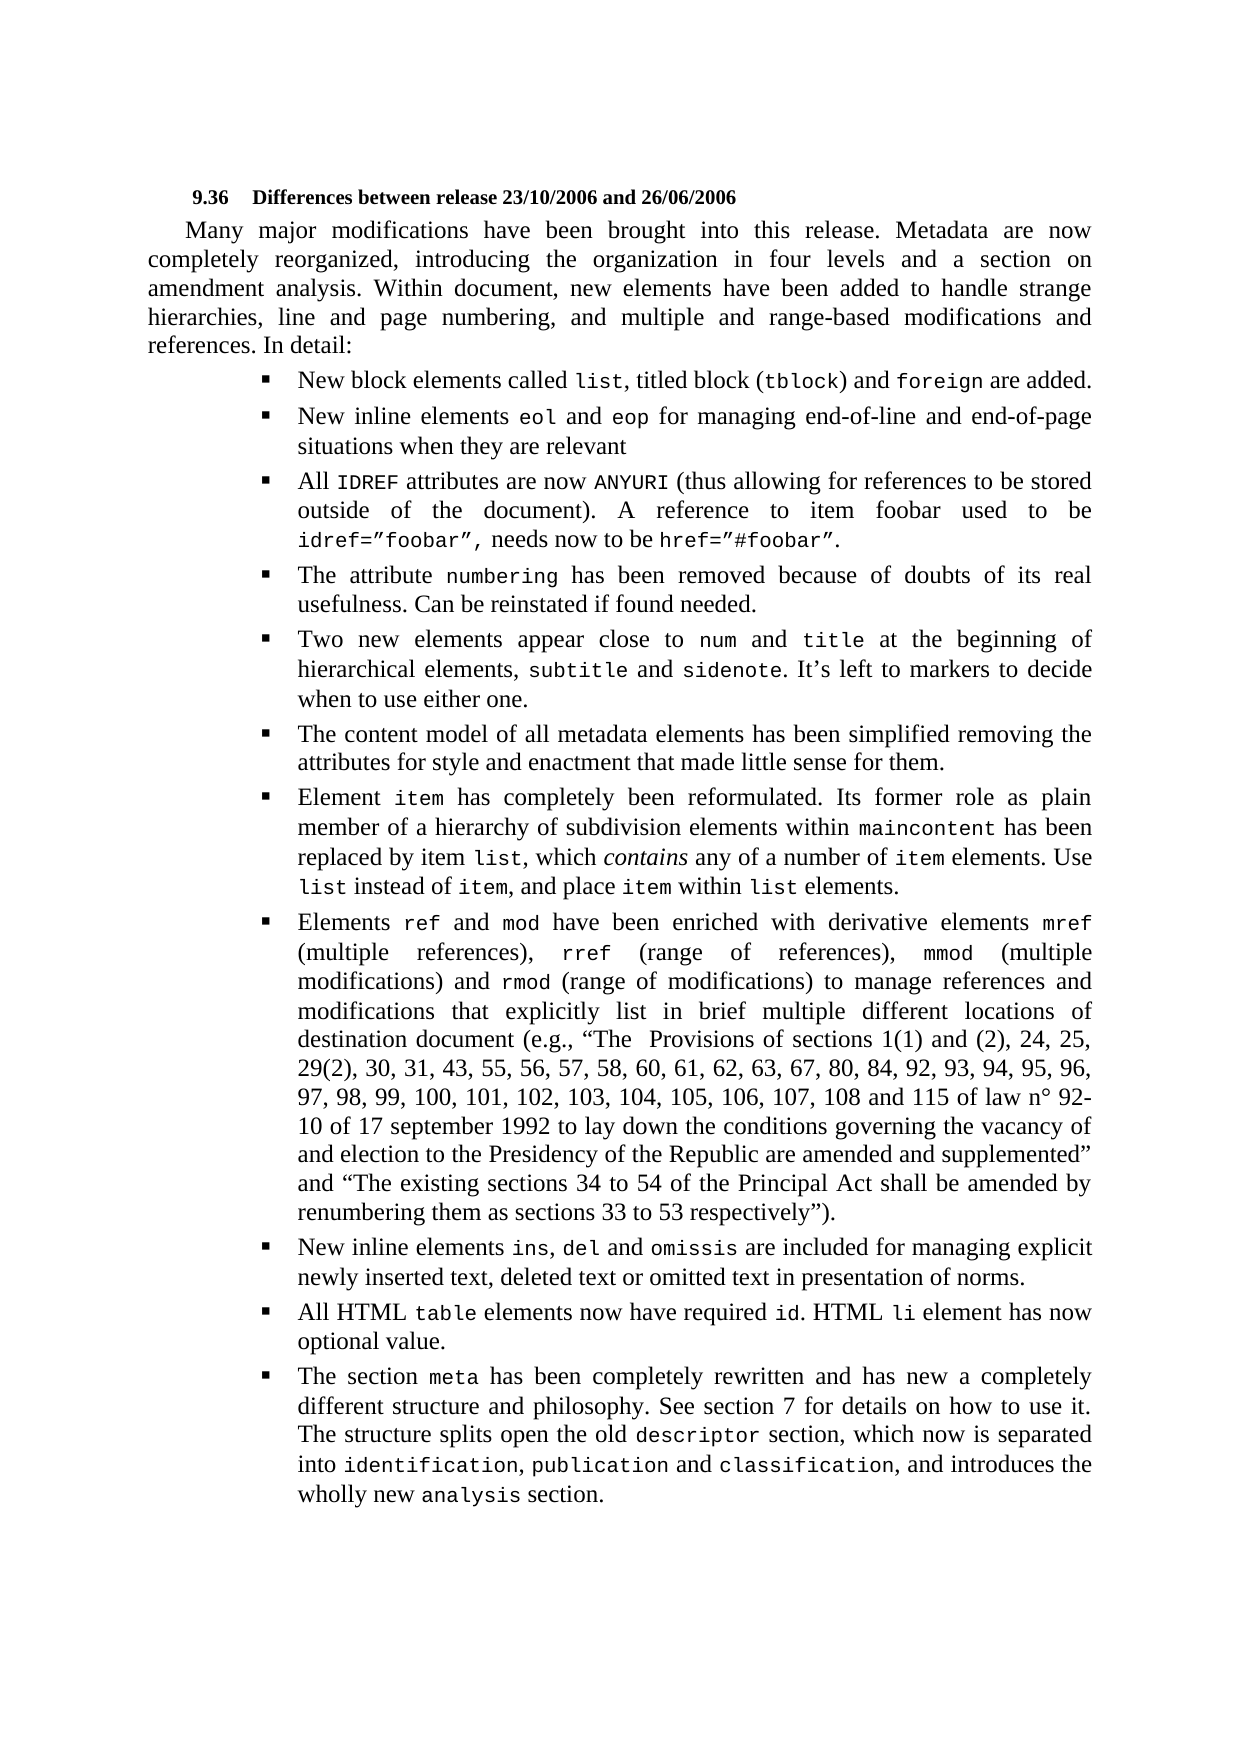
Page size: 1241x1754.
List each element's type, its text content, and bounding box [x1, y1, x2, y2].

list The content model of all metadata elements has been simplified removing the attributes for style and enactment that made little sense for them. [260, 719, 1092, 776]
list New block elements called list, titled block (tblock) and foreign are added. [260, 365, 1092, 395]
list All HTML table elements now have required id. HTML li element has now optional value. [260, 1297, 1092, 1355]
subtitle Differences between release 23/10/2006 and 26/06/2006 [192, 185, 1092, 209]
list New inline elements ins, del and omissis are included for managing explicit newly inserted text, deleted text or omitted text in presentation of norms. [260, 1232, 1092, 1290]
list Elements ref and mod have been enriched with derivative elements mref (multiple references), rref (range of references), mmod (multiple modifications) and rmod (range of modifications) to manage references and modifications that explicitly list in brief multiple different locations of destination document (e.g., “The Provisions of sections 1(1) and (2), 24, 25, 29(2), 30, 31, 43, 55, 56, 57, 58, 60, 61, 62, 63, 67, 80, 84, 92, 93, 94, 95, 96, 97, 98, 99, 100, 101, 102, 103, 104, 105, 106, 107, 108 and 115 of law n° 92-10 of 17 september 1992 to lay down the conditions governing the vacancy of and election to the Presidency of the Republic are amended and supplemented” and “The existing sections 34 to 54 of the Principal Act shall be amended by renumbering them as sections 33 to 53 respectively”). [260, 907, 1092, 1226]
list New inline elements eol and eop for managing end-of-line and end-of-page situations when they are relevant [260, 401, 1092, 459]
list Element item has completely been reformulated. Its former role as plain member of a hierarchy of subdivision elements within maincontent has been replaced by item list, which contains any of a number of item elements. Use list instead of item, and place item within list elements. [260, 782, 1092, 901]
list The section meta has been completely rewritten and has new a completely different structure and philosophy. See section 7 for details on how to use it. The structure splits open the old descriptor section, which now is separated into identification, publication and classification, and introduces the wholly new analysis section. [260, 1361, 1092, 1508]
text Many major modifications have been brought into this release. Metadata are now completely reorganized, introducing the organization in four levels and a section on amendment analysis. Within document, new elements have been added to handle strange hierarchies, line and page numbering, and multiple and range-based modifications and references. In detail: [148, 215, 1092, 359]
list The attribute numbering has been removed because of doubts of its real usefulness. Can be reinstated if found needed. [260, 560, 1092, 618]
list All IDREF attributes are now ANYURI (thus allowing for references to be stored outside of the document). A reference to item foobar used to be idref=”foobar”, needs now to be href=”#foobar”. [260, 466, 1092, 554]
list Two new elements appear close to num and title at the beginning of hierarchical elements, subtitle and sidenote. It’s left to markers to decide when to use either one. [260, 624, 1092, 712]
